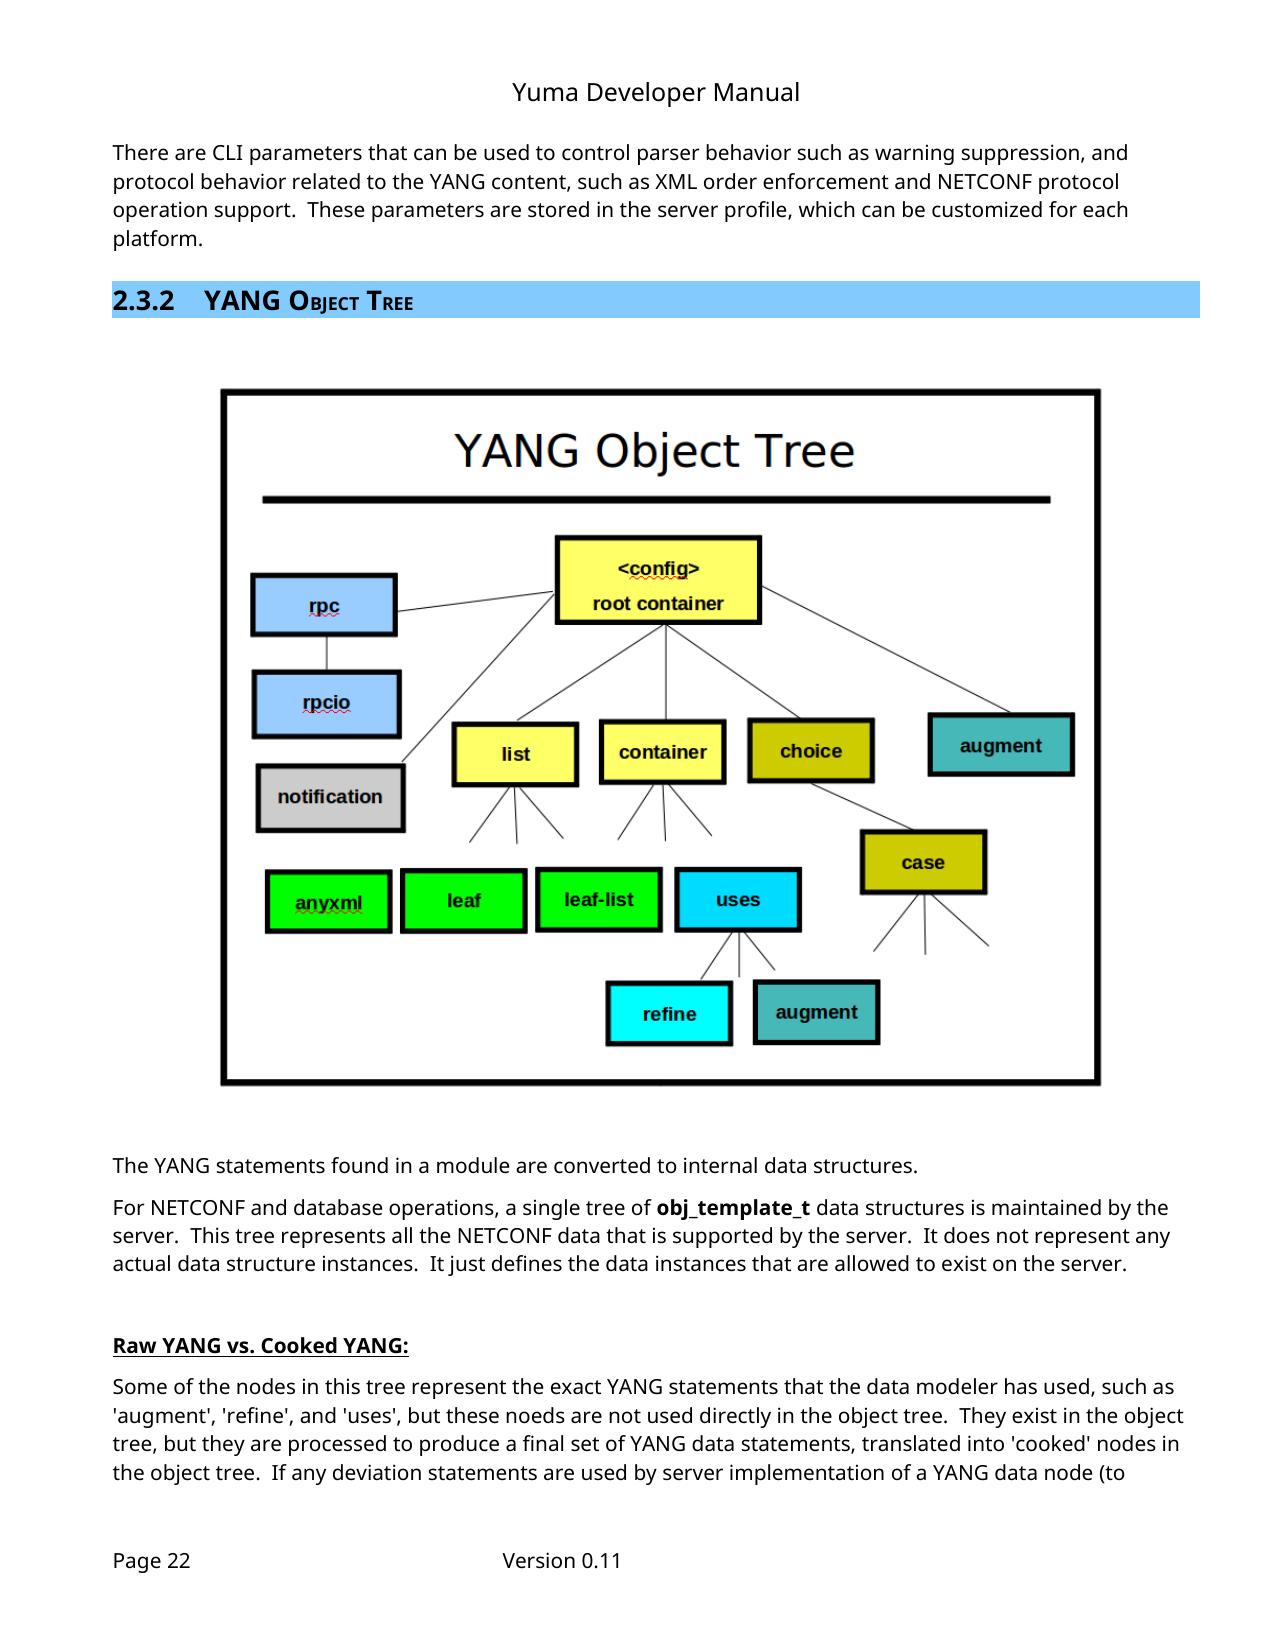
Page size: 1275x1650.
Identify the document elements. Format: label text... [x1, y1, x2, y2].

text The YANG statements found in a module are converted to internal data structures. [112, 1152, 1200, 1180]
text For NETCONF and database operations, a single tree of obj_template_t data structures is maintained by the server. This tree represents all the NETCONF data that is supported by the server. It does not represent any actual data structure instances. It just defines the data instances that are allowed to exist on the server. [112, 1193, 1200, 1278]
text Raw YANG vs. Cooked YANG: [112, 1331, 1200, 1360]
picture [154, 347, 1158, 1111]
subtitle YANG Object Tree [112, 281, 1200, 318]
text There are CLI parameters that can be used to control parser behavior such as warning suppression, and protocol behavior related to the YANG content, such as XML order enforcement and NETCONF protocol operation support. These parameters are stored in the server profile, which can be customized for each platform. [112, 138, 1200, 252]
text Some of the nodes in this tree represent the exact YANG statements that the data modeler has used, such as 'augment', 'refine', and 'uses', but these noeds are not used directly in the object tree. They exist in the object tree, but they are processed to produce a final set of YANG data statements, translated into 'cooked' nodes in the object tree. If any deviation statements are used by server implementation of a YANG data node (to [112, 1372, 1200, 1486]
